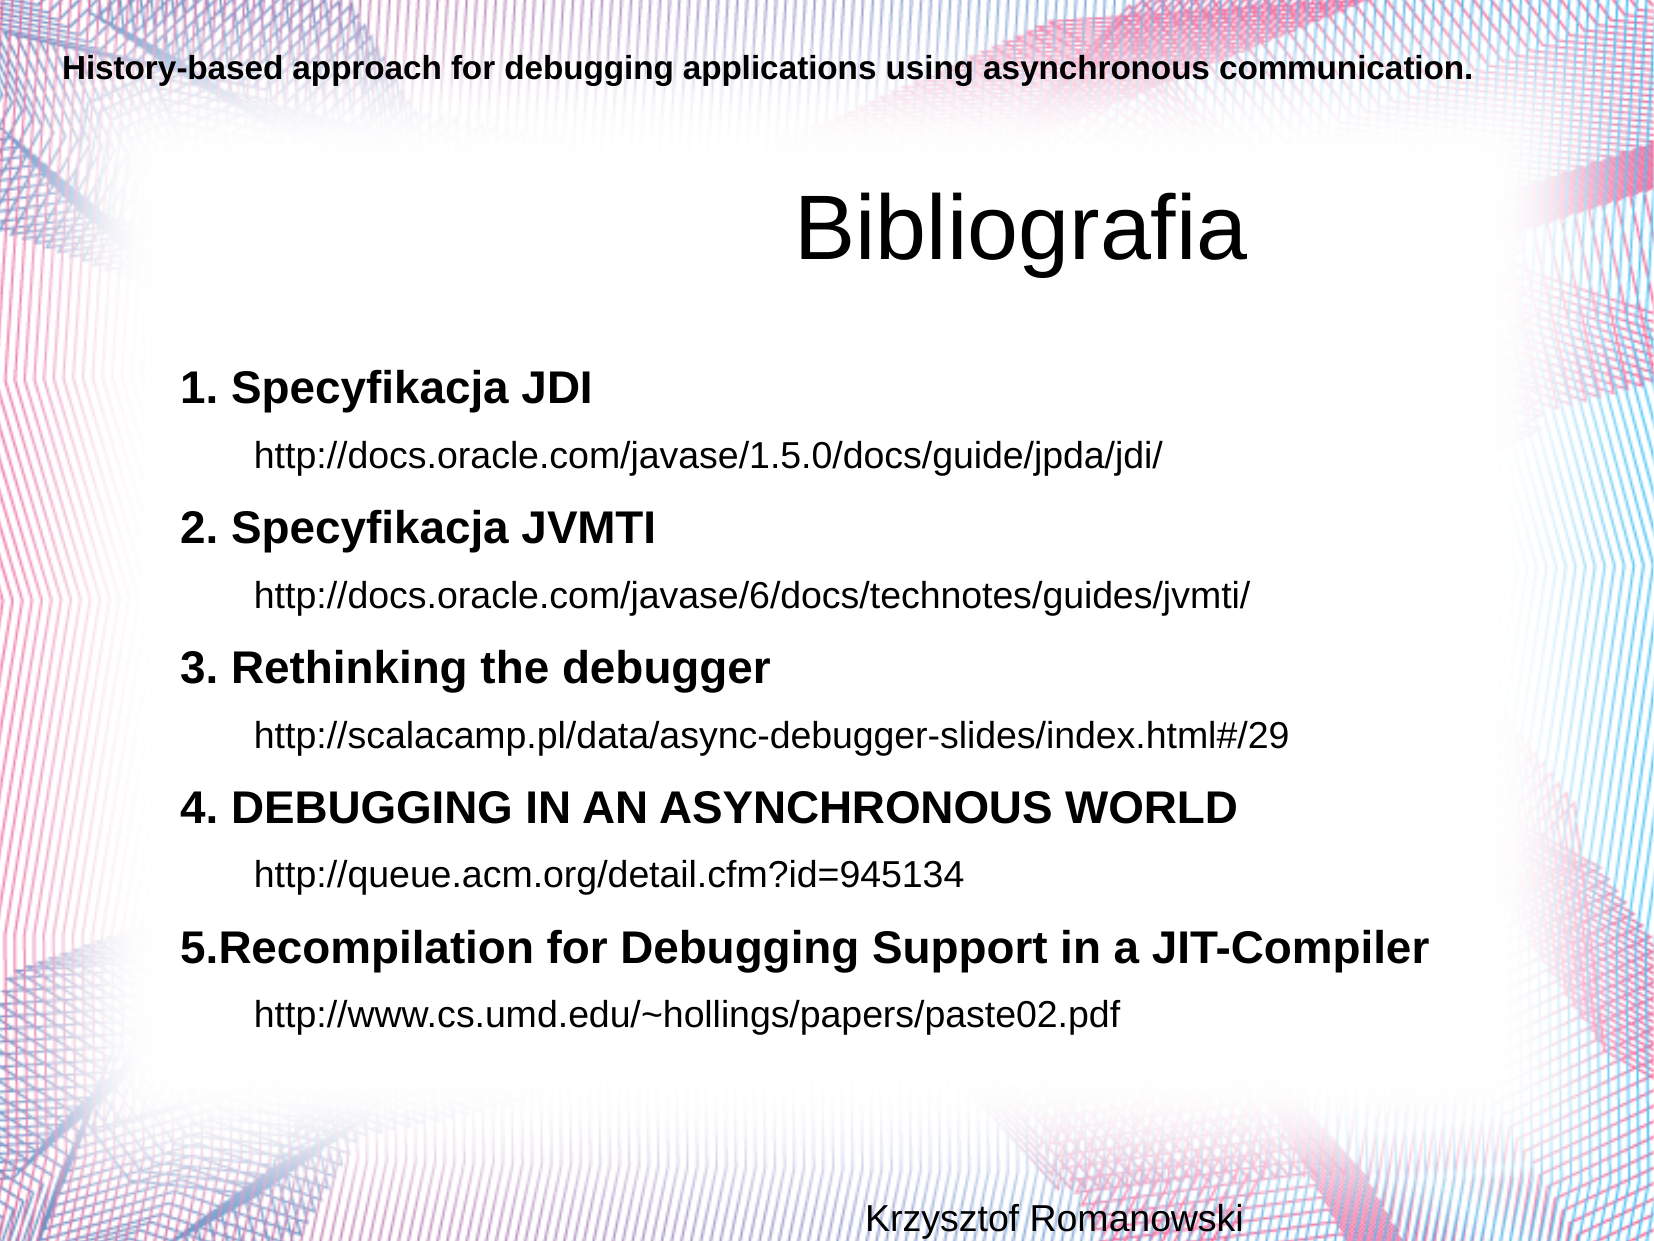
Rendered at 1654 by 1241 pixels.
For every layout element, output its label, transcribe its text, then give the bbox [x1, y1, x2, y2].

picture [688, 1018, 699, 1025]
picture [1093, 1018, 1103, 1025]
picture [950, 1018, 960, 1025]
picture [301, 1018, 311, 1025]
picture [1074, 1018, 1084, 1025]
picture [825, 1018, 835, 1025]
text_box History-based approach for debugging applications using asynchronous communication. [47, 23, 1560, 76]
picture [847, 1018, 857, 1025]
text_box Krzysztof Romanowski [850, 1169, 1430, 1227]
picture [805, 1018, 815, 1025]
picture [542, 1018, 552, 1025]
picture [615, 1018, 624, 1025]
picture [930, 1018, 940, 1025]
picture [491, 1018, 500, 1025]
picture [0, 0, 1654, 1241]
text_box Bibliografia [779, 118, 1441, 236]
picture [1021, 1018, 1032, 1025]
text_box 1. Specyfikacja JDI http://docs.oracle.com/javase/1.5.0/docs/guide/jpda/jdi/ 2. Specyfikacja JVMTI http://docs.oracle.com/javase/6/docs/technotes/guides/jvmti/ 3. Rethinking the debugger http://scalacamp.pl/data/async-debugger-slides/index.html#/29 4. DEBUGGING IN AN ASYNCHRONOUS WORLD http://queue.acm.org/detail.cfm?id=945134 5.Recompilation for Debugging Support in a JIT-Compiler http://www.cs.umd.edu/~hollings/papers/paste02.pdf [165, 329, 1654, 1018]
picture [755, 1018, 765, 1025]
picture [593, 1018, 603, 1025]
